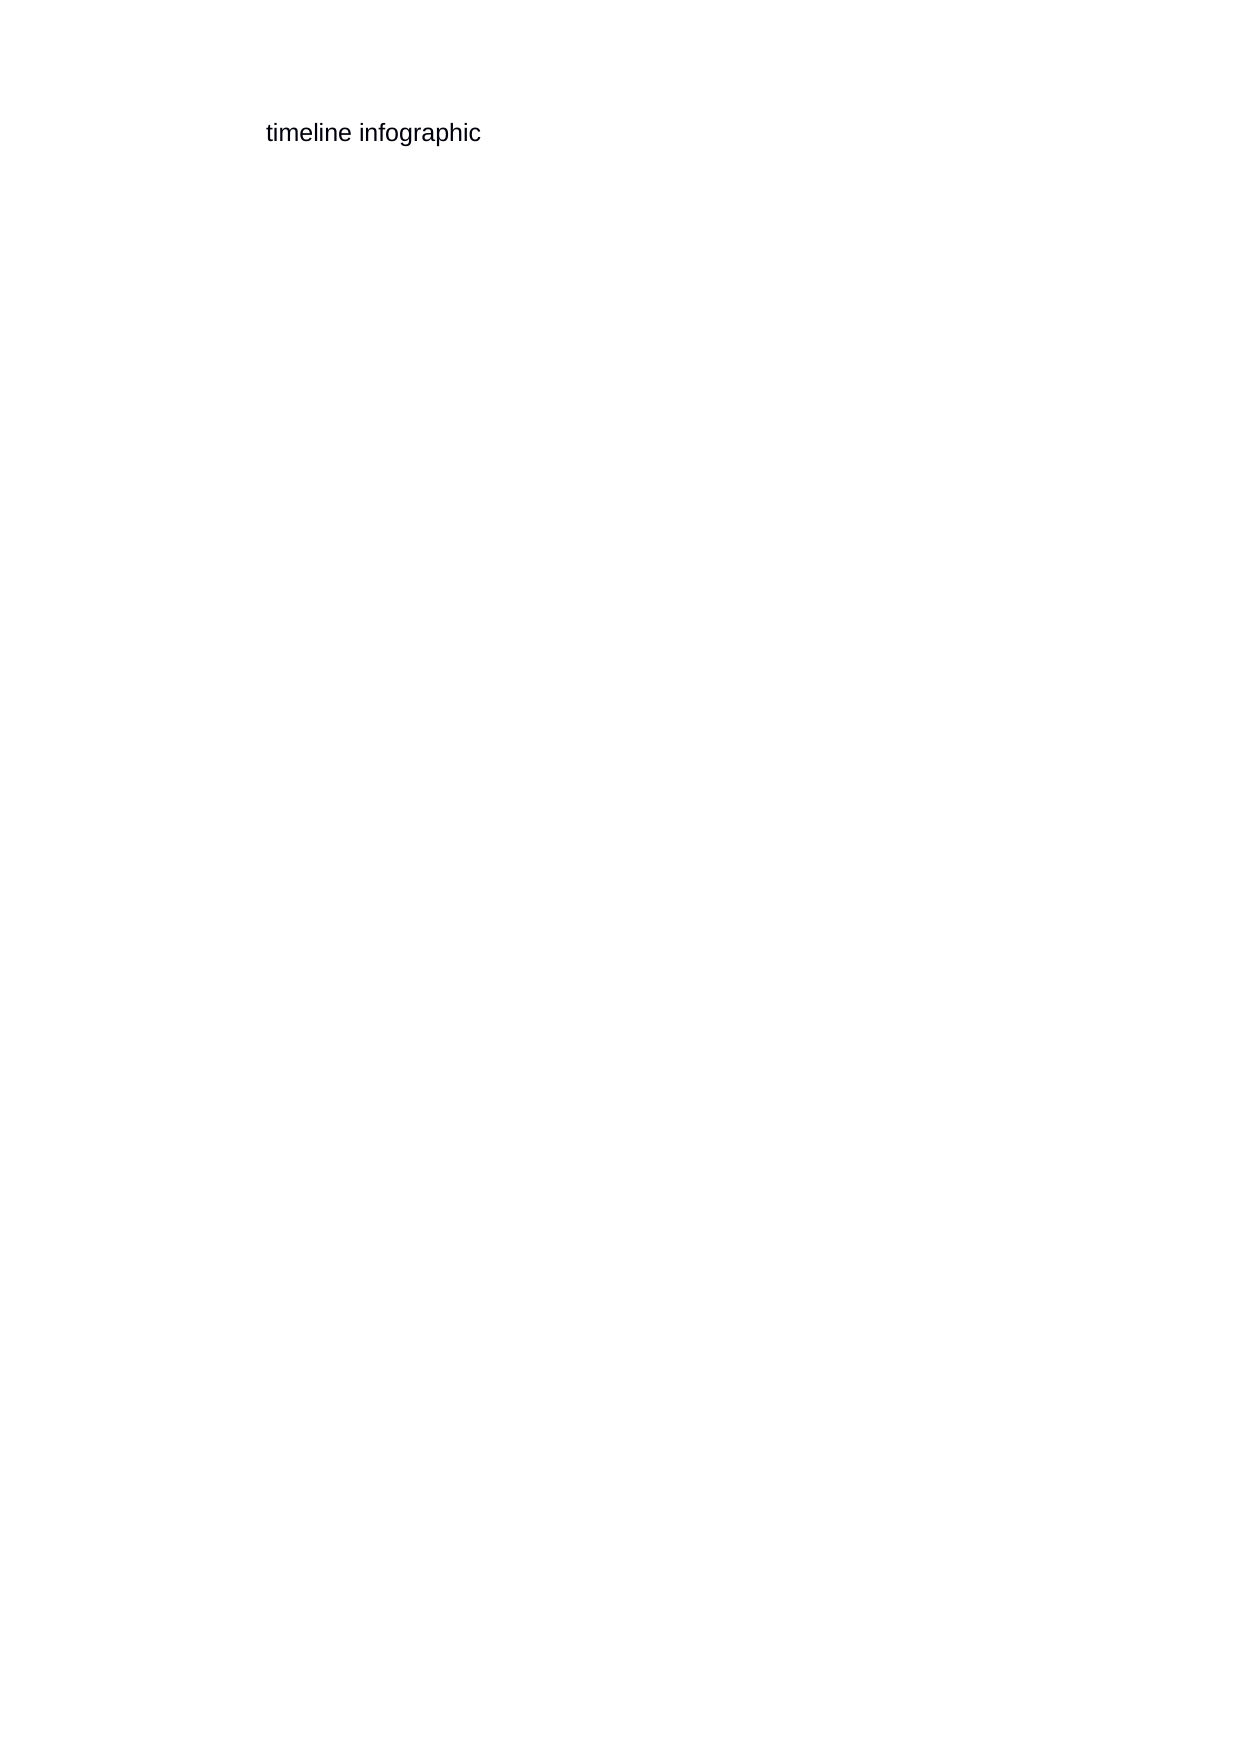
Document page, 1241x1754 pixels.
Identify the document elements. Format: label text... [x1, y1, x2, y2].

text timeline infographic [266, 118, 1122, 147]
